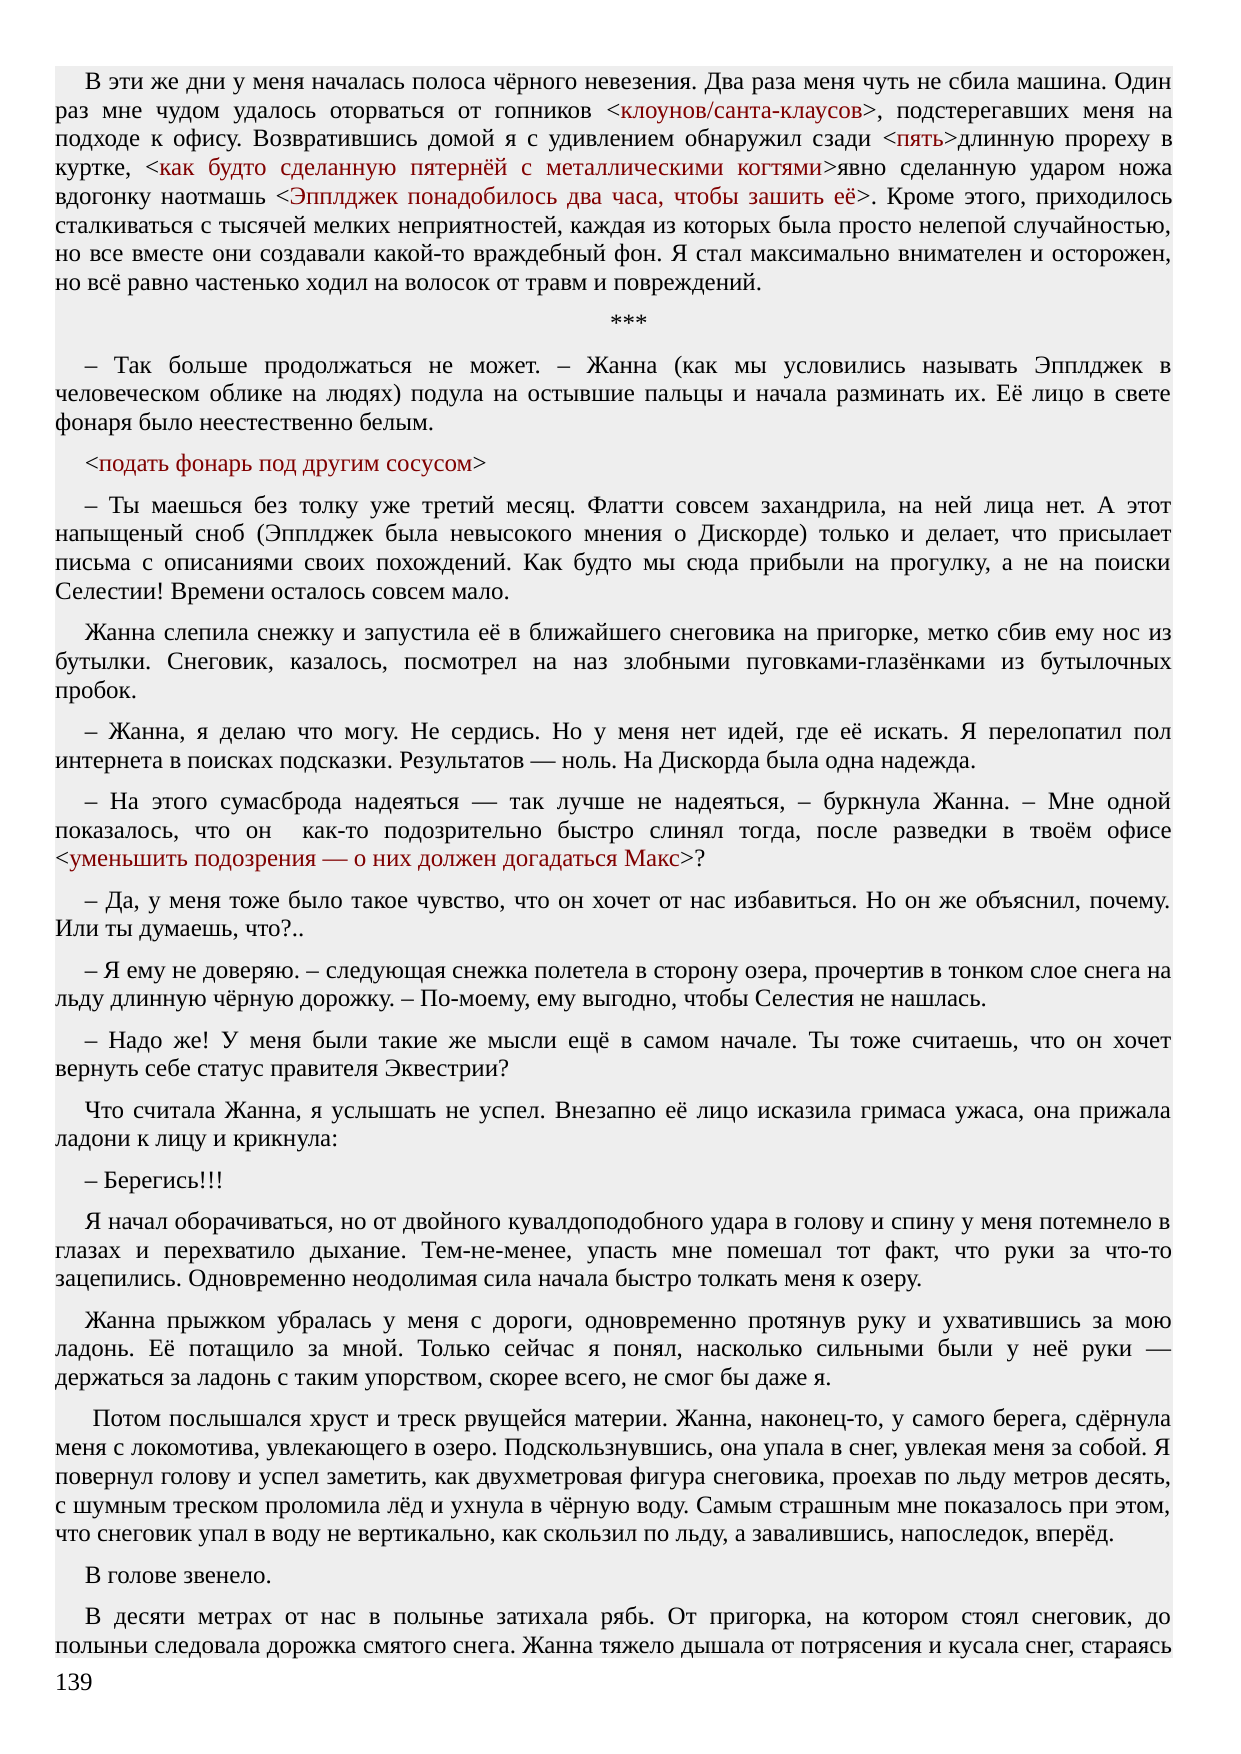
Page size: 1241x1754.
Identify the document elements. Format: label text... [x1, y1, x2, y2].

text – Так больше продолжаться не может. – Жанна (как мы условились называть Эпплджек в человеческом облике на людях) подула на остывшие пальцы и начала разминать их. Её лицо в свете фонаря было неестественно белым. [55, 350, 1173, 436]
text <подать фонарь под другим сосусом> [55, 448, 1173, 477]
text В эти же дни у меня началась полоса чёрного невезения. Два раза меня чуть не сбила машина. Один раз мне чудом удалось оторваться от гопников <клоунов/санта-клаусов>, подстерегавших меня на подходе к офису. Возвратившись домой я с удивлением обнаружил сзади <пять>длинную прореху в куртке, <как будто сделанную пятернёй с металлическими когтями>явно сделанную ударом ножа вдогонку наотмашь <Эпплджек понадобилось два часа, чтобы зашить её>. Кроме этого, приходилось сталкиваться с тысячей мелких неприятностей, каждая из которых была просто нелепой случайностью, но все вместе они создавали какой-то враждебный фон. Я стал максимально внимателен и осторожен, но всё равно частенько ходил на волосок от травм и повреждений. [55, 66, 1173, 296]
text *** [55, 308, 1173, 337]
text Что считала Жанна, я услышать не успел. Внезапно её лицо исказила гримаса ужаса, она прижала ладони к лицу и крикнула: [55, 1095, 1173, 1152]
text Жанна прыжком убралась у меня с дороги, одновременно протянув руку и ухватившись за мою ладонь. Её потащило за мной. Только сейчас я понял, насколько сильными были у неё руки — держаться за ладонь с таким упорством, скорее всего, не смог бы даже я. [55, 1305, 1173, 1391]
text – Да, у меня тоже было такое чувство, что он хочет от нас избавиться. Но он же объяснил, почему. Или ты думаешь, что?.. [55, 885, 1173, 942]
text Потом послышался хруст и треск рвущейся материи. Жанна, наконец-то, у самого берега, сдёрнула меня с локомотива, увлекающего в озеро. Подскользнувшись, она упала в снег, увлекая меня за собой. Я повернул голову и успел заметить, как двухметровая фигура снеговика, проехав по льду метров десять, с шумным треском проломила лёд и ухнула в чёрную воду. Самым страшным мне показалось при этом, что снеговик упал в воду не вертикально, как скользил по льду, а завалившись, напоследок, вперёд. [55, 1403, 1173, 1547]
text – Я ему не доверяю. – следующая снежка полетела в сторону озера, прочертив в тонком слое снега на льду длинную чёрную дорожку. – По-моему, ему выгодно, чтобы Селестия не нашлась. [55, 955, 1173, 1012]
text – Надо же! У меня были такие же мысли ещё в самом начале. Ты тоже считаешь, что он хочет вернуть себе статус правителя Эквестрии? [55, 1025, 1173, 1082]
text – Ты маешься без толку уже третий месяц. Флатти совсем захандрила, на ней лица нет. А этот напыщеный сноб (Эпплджек была невысокого мнения о Дискорде) только и делает, что присылает письма с описаниями своих похождений. Как будто мы сюда прибыли на прогулку, а не на поиски Селестии! Времени осталось совсем мало. [55, 490, 1173, 605]
text В десяти метрах от нас в полынье затихала рябь. От пригорка, на котором стоял снеговик, до полыньи следовала дорожка смятого снега. Жанна тяжело дышала от потрясения и кусала снег, стараясь [55, 1601, 1173, 1658]
text Я начал оборачиваться, но от двойного кувалдоподобного удара в голову и спину у меня потемнело в глазах и перехватило дыхание. Тем-не-менее, упасть мне помешал тот факт, что руки за что-то зацепились. Одновременно неодолимая сила начала быстро толкать меня к озеру. [55, 1206, 1173, 1292]
text – Жанна, я делаю что могу. Не сердись. Но у меня нет идей, где её искать. Я перелопатил пол интернета в поисках подсказки. Результатов — ноль. На Дискорда была одна надежда. [55, 716, 1173, 773]
text В голове звенело. [55, 1560, 1173, 1588]
text Жанна слепила снежку и запустила её в ближайшего снеговика на пригорке, метко сбив ему нос из бутылки. Снеговик, казалось, посмотрел на наз злобными пуговками-глазёнками из бутылочных пробок. [55, 617, 1173, 703]
text – На этого сумасброда надеяться — так лучше не надеяться, – буркнула Жанна. – Мне одной показалось, что он как-то подозрительно быстро слинял тогда, после разведки в твоём офисе <уменьшить подозрения — о них должен догадаться Макс>? [55, 786, 1173, 872]
text – Берегись!!! [55, 1165, 1173, 1193]
